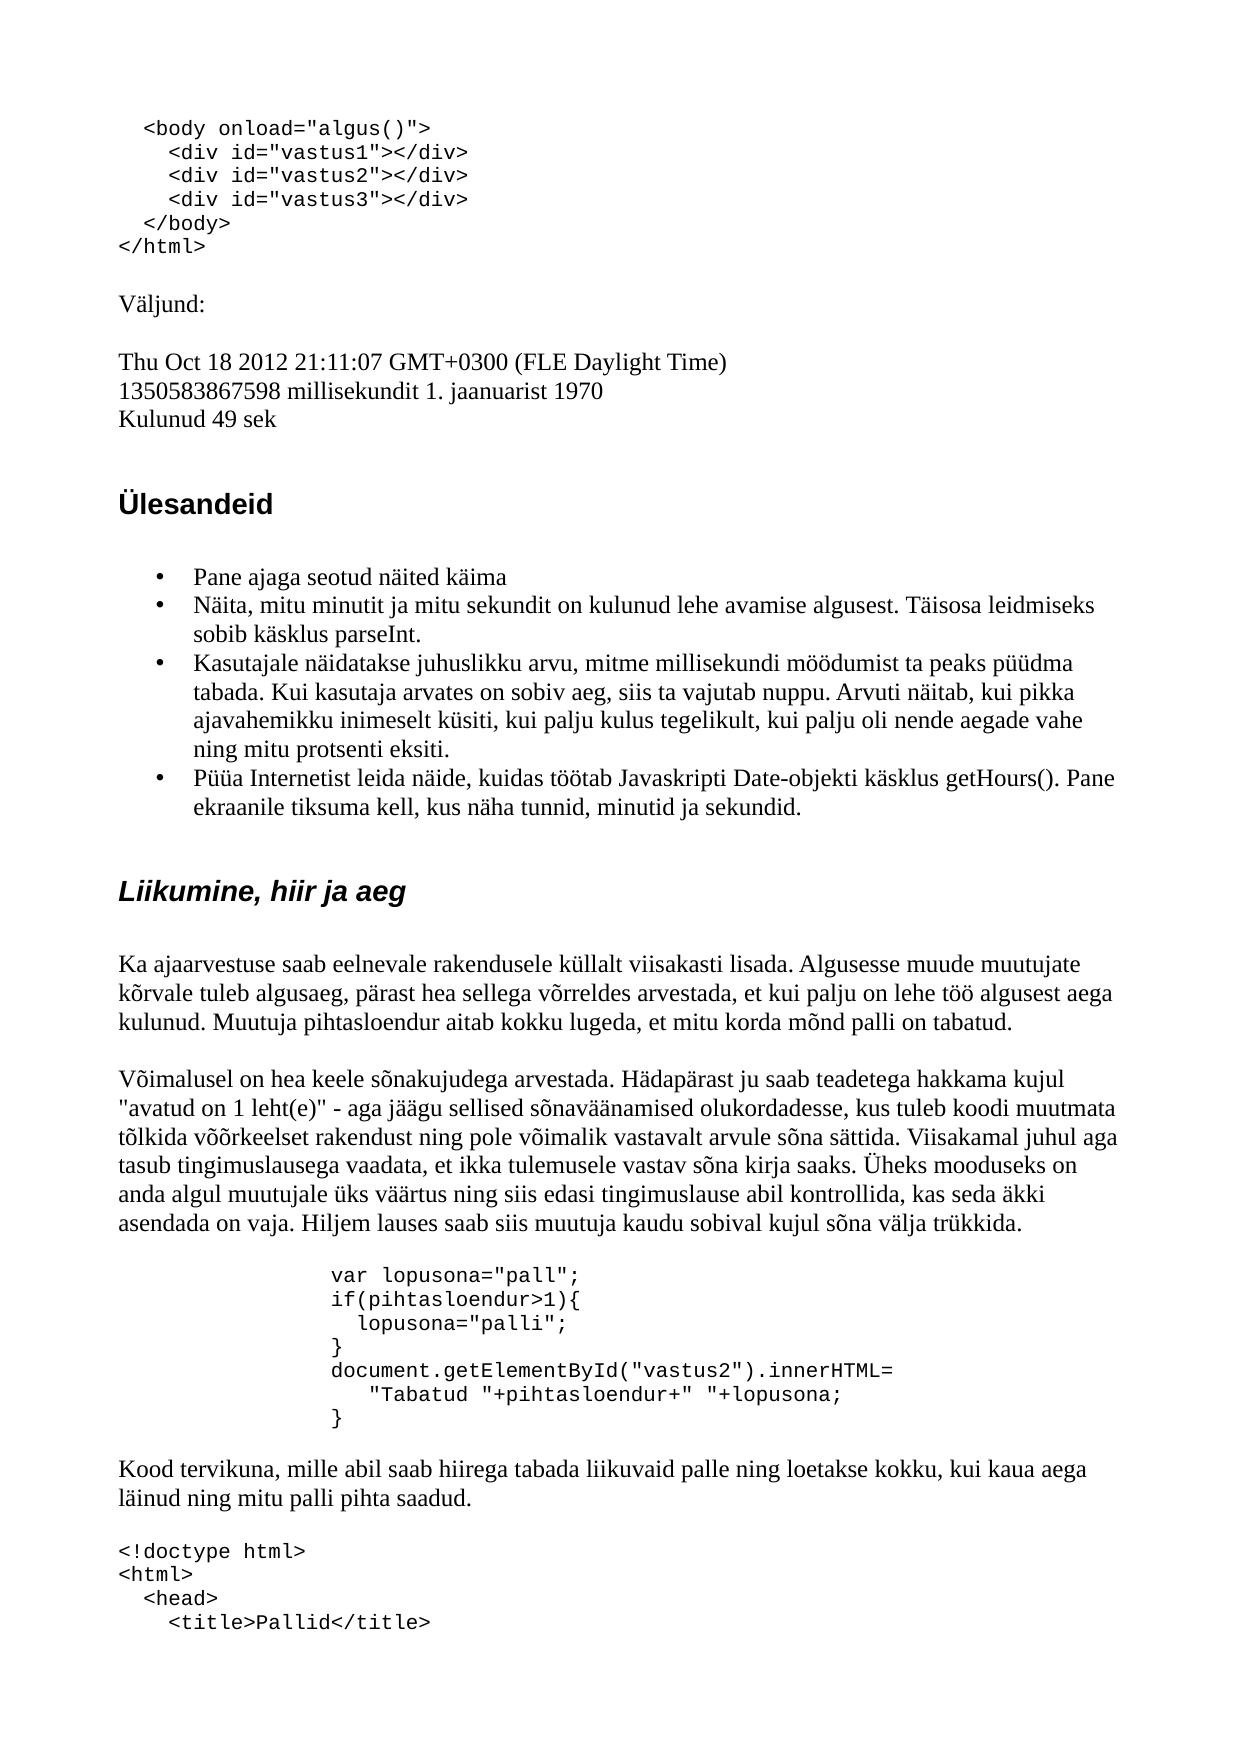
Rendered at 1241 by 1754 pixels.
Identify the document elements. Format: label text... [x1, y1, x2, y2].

text if(pihtasloendur>1){ [118, 1289, 1122, 1313]
text Kood tervikuna, mille abil saab hiirega tabada liikuvaid palle ning loetakse kokku, kui kaua aega läinud ning mitu palli pihta saadud. [118, 1454, 1122, 1512]
text } [118, 1336, 1122, 1360]
text <div id="vastus3"></div> [118, 189, 1122, 213]
text <html> [118, 1564, 1122, 1588]
list Pane ajaga seotud näited käima [156, 562, 1122, 591]
subtitle Liikumine, hiir ja aeg [118, 874, 1122, 908]
text Ka ajaarvestuse saab eelnevale rakendusele küllalt viisakasti lisada. Algusesse muude muutujate kõrvale tuleb algusaeg, pärast hea sellega võrreldes arvestada, et kui palju on lehe töö algusest aega kulunud. Muutuja pihtasloendur aitab kokku lugeda, et mitu korda mõnd palli on tabatud. [118, 949, 1122, 1035]
text <head> [118, 1588, 1122, 1612]
text </html> [118, 236, 1122, 260]
list Püüa Internetist leida näide, kuidas töötab Javaskripti Date-objekti käsklus getHours(). Pane ekraanile tiksuma kell, kus näha tunnid, minutid ja sekundid. [156, 763, 1122, 821]
text "Tabatud "+pihtasloendur+" "+lopusona; [118, 1383, 1122, 1407]
list Kasutajale näidatakse juhuslikku arvu, mitme millisekundi möödumist ta peaks püüdma tabada. Kui kasutaja arvates on sobiv aeg, siis ta vajutab nuppu. Arvuti näitab, kui pikka ajavahemikku inimeselt küsiti, kui palju kulus tegelikult, kui palju oli nende aegade vahe ning mitu protsenti eksiti. [156, 648, 1122, 763]
text lopusona="palli"; [118, 1313, 1122, 1336]
subtitle Ülesandeid [118, 487, 1122, 521]
text } [118, 1407, 1122, 1431]
text 1350583867598 millisekundit 1. jaanuarist 1970 [118, 376, 1122, 404]
text Väljund: [118, 289, 1122, 318]
text <!doctype html> [118, 1541, 1122, 1564]
text </body> [118, 213, 1122, 236]
text Võimalusel on hea keele sõnakujudega arvestada. Hädapärast ju saab teadetega hakkama kujul "avatud on 1 leht(e)" - aga jäägu sellised sõnaväänamised olukordadesse, kus tuleb koodi muutmata tõlkida võõrkeelset rakendust ning pole võimalik vastavalt arvule sõna sättida. Viisakamal juhul aga tasub tingimuslausega vaadata, et ikka tulemusele vastav sõna kirja saaks. Üheks mooduseks on anda algul muutujale üks väärtus ning siis edasi tingimuslause abil kontrollida, kas seda äkki asendada on vaja. Hiljem lauses saab siis muutuja kaudu sobival kujul sõna välja trükkida. [118, 1064, 1122, 1237]
list Näita, mitu minutit ja mitu sekundit on kulunud lehe avamise algusest. Täisosa leidmiseks sobib käsklus parseInt. [156, 591, 1122, 648]
text <div id="vastus2"></div> [118, 165, 1122, 189]
text document.getElementById("vastus2").innerHTML= [118, 1360, 1122, 1383]
text <div id="vastus1"></div> [118, 142, 1122, 165]
text var lopusona="pall"; [118, 1265, 1122, 1289]
text <title>Pallid</title> [118, 1612, 1122, 1635]
text Kulunud 49 sek [118, 404, 1122, 433]
text Thu Oct 18 2012 21:11:07 GMT+0300 (FLE Daylight Time) [118, 347, 1122, 376]
text <body onload="algus()"> [118, 118, 1122, 142]
